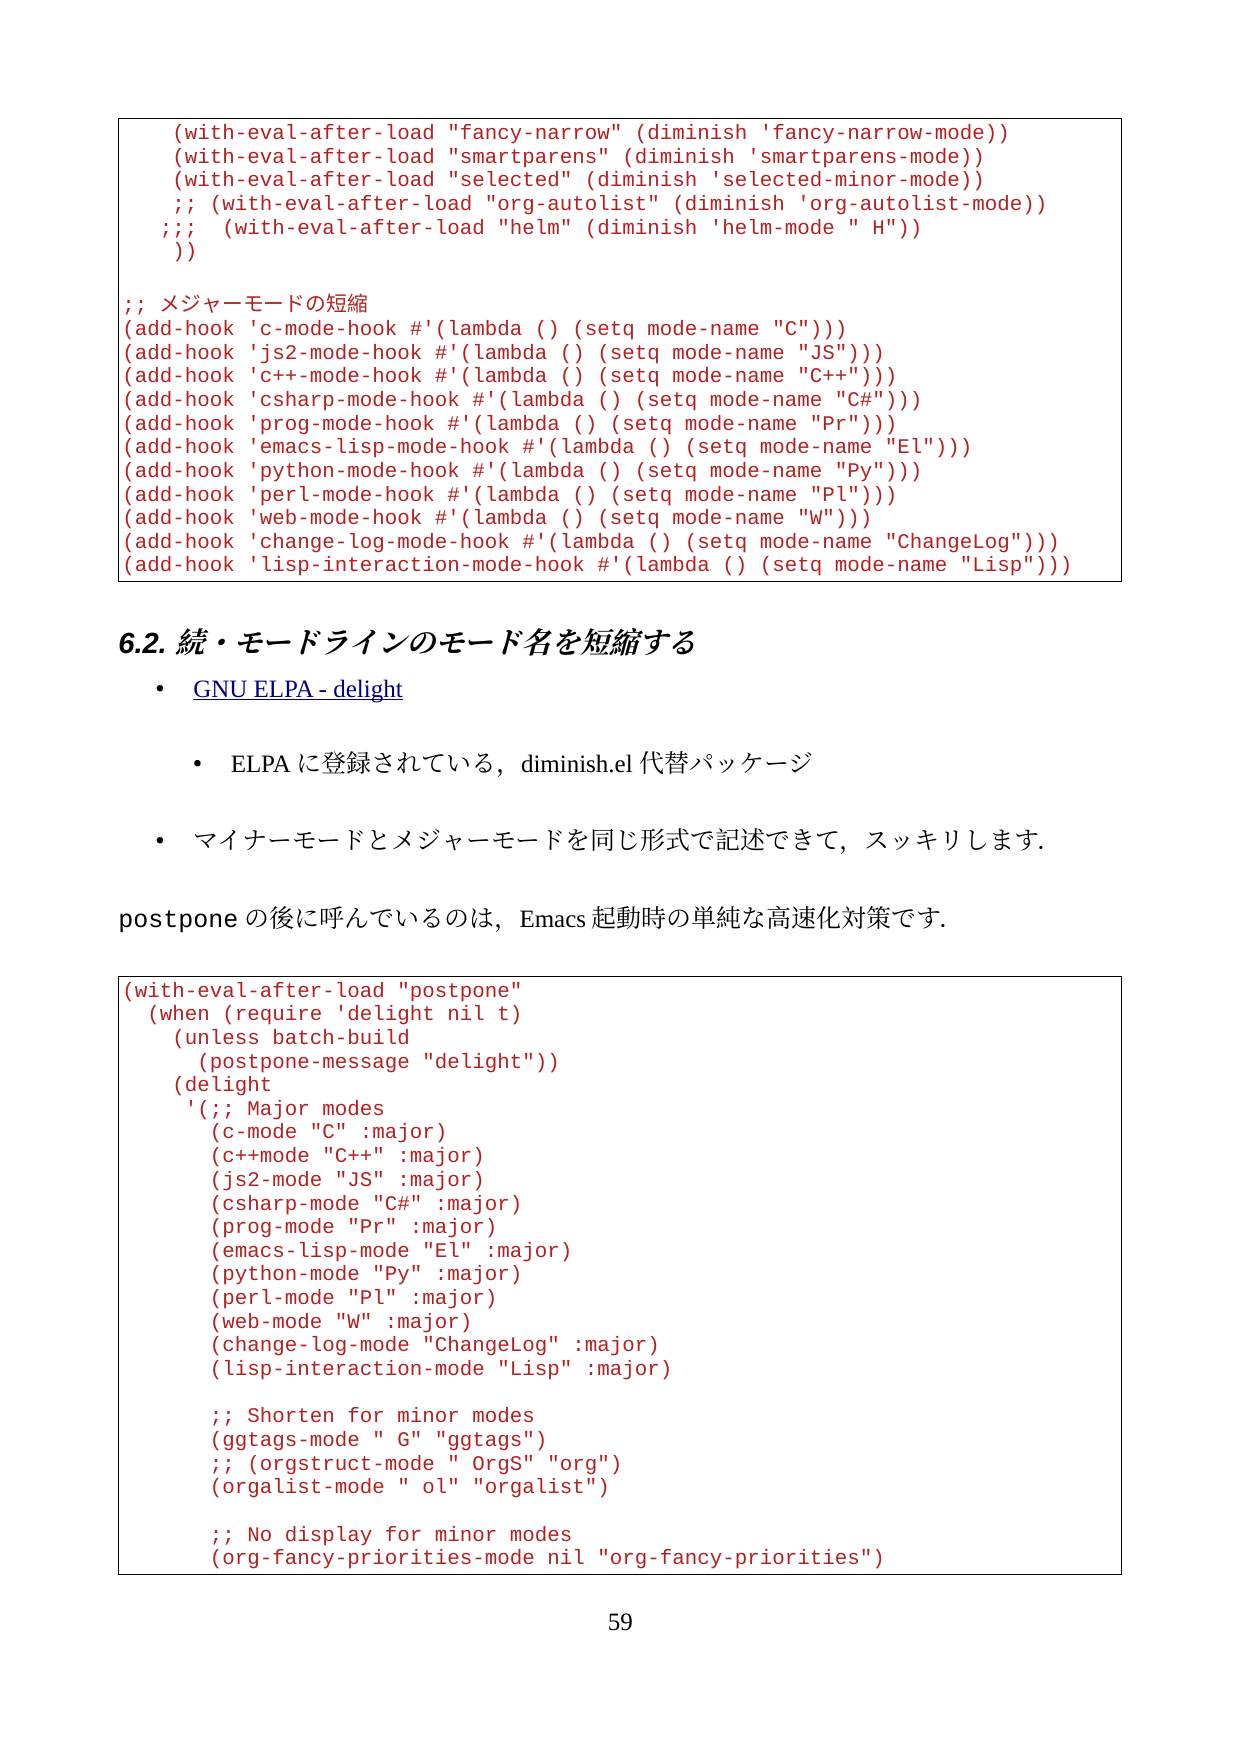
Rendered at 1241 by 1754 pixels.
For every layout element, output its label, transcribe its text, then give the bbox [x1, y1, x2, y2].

text (with-eval-after-load "fancy-narrow" (diminish 'fancy-narrow-mode)) [119, 119, 1121, 142]
text ;; (with-eval-after-load "org-autolist" (diminish 'org-autolist-mode)) [119, 189, 1121, 213]
text (add-hook 'c++-mode-hook #'(lambda () (setq mode-name "C++"))) [119, 361, 1121, 385]
text (unless batch-build [119, 1023, 1121, 1047]
text (ggtags-mode " G" "ggtags") [119, 1425, 1121, 1449]
text ;; (orgstruct-mode " OrgS" "org") [119, 1449, 1121, 1472]
text ;;; (with-eval-after-load "helm" (diminish 'helm-mode " H")) [119, 213, 1121, 236]
list マイナーモードとメジャーモードを同じ形式で記述できて，スッキリします． [156, 821, 1122, 886]
text (add-hook 'web-mode-hook #'(lambda () (setq mode-name "W"))) [119, 503, 1121, 527]
subtitle 続・モードラインのモード名を短縮する [118, 619, 1122, 661]
text (add-hook 'emacs-lisp-mode-hook #'(lambda () (setq mode-name "El"))) [119, 432, 1121, 456]
text (postpone-message "delight")) [119, 1047, 1121, 1070]
text (add-hook 'c-mode-hook #'(lambda () (setq mode-name "C"))) [119, 314, 1121, 338]
list ELPAに登録されている，diminish.el 代替パッケージ [193, 744, 1122, 808]
text (c++mode "C++" :major) [119, 1141, 1121, 1165]
text (add-hook 'perl-mode-hook #'(lambda () (setq mode-name "Pl"))) [119, 479, 1121, 503]
text (perl-mode "Pl" :major) [119, 1283, 1121, 1307]
text ;; メジャーモードの短縮 [119, 284, 1121, 314]
text (js2-mode "JS" :major) [119, 1165, 1121, 1188]
text postpone の後に呼んでいるのは，Emacs起動時の単純な高速化対策です． [118, 898, 1122, 963]
text (emacs-lisp-mode "El" :major) [119, 1236, 1121, 1259]
text (lisp-interaction-mode "Lisp" :major) [119, 1354, 1121, 1378]
text (when (require 'delight nil t) [119, 999, 1121, 1023]
text ;; No display for minor modes [119, 1519, 1121, 1543]
text (add-hook 'python-mode-hook #'(lambda () (setq mode-name "Py"))) [119, 456, 1121, 479]
text ;; Shorten for minor modes [119, 1401, 1121, 1425]
text )) [119, 236, 1121, 260]
text (add-hook 'lisp-interaction-mode-hook #'(lambda () (setq mode-name "Lisp"))) [119, 551, 1121, 581]
text (orgalist-mode " ol" "orgalist") [119, 1472, 1121, 1496]
text '(;; Major modes [119, 1094, 1121, 1118]
text (prog-mode "Pr" :major) [119, 1212, 1121, 1236]
text (delight [119, 1070, 1121, 1094]
text (add-hook 'change-log-mode-hook #'(lambda () (setq mode-name "ChangeLog"))) [119, 527, 1121, 551]
text (c-mode "C" :major) [119, 1118, 1121, 1141]
text (csharp-mode "C#" :major) [119, 1188, 1121, 1212]
text (change-log-mode "ChangeLog" :major) [119, 1330, 1121, 1354]
text (with-eval-after-load "postpone" [119, 977, 1121, 999]
text (add-hook 'prog-mode-hook #'(lambda () (setq mode-name "Pr"))) [119, 409, 1121, 432]
text (org-fancy-priorities-mode nil "org-fancy-priorities") [119, 1543, 1121, 1574]
list GNU ELPA - delight [156, 674, 1122, 731]
text (with-eval-after-load "smartparens" (diminish 'smartparens-mode)) [119, 142, 1121, 165]
text (with-eval-after-load "selected" (diminish 'selected-minor-mode)) [119, 165, 1121, 189]
text (python-mode "Py" :major) [119, 1259, 1121, 1283]
text (web-mode "W" :major) [119, 1307, 1121, 1330]
text (add-hook 'js2-mode-hook #'(lambda () (setq mode-name "JS"))) [119, 338, 1121, 361]
text (add-hook 'csharp-mode-hook #'(lambda () (setq mode-name "C#"))) [119, 385, 1121, 409]
